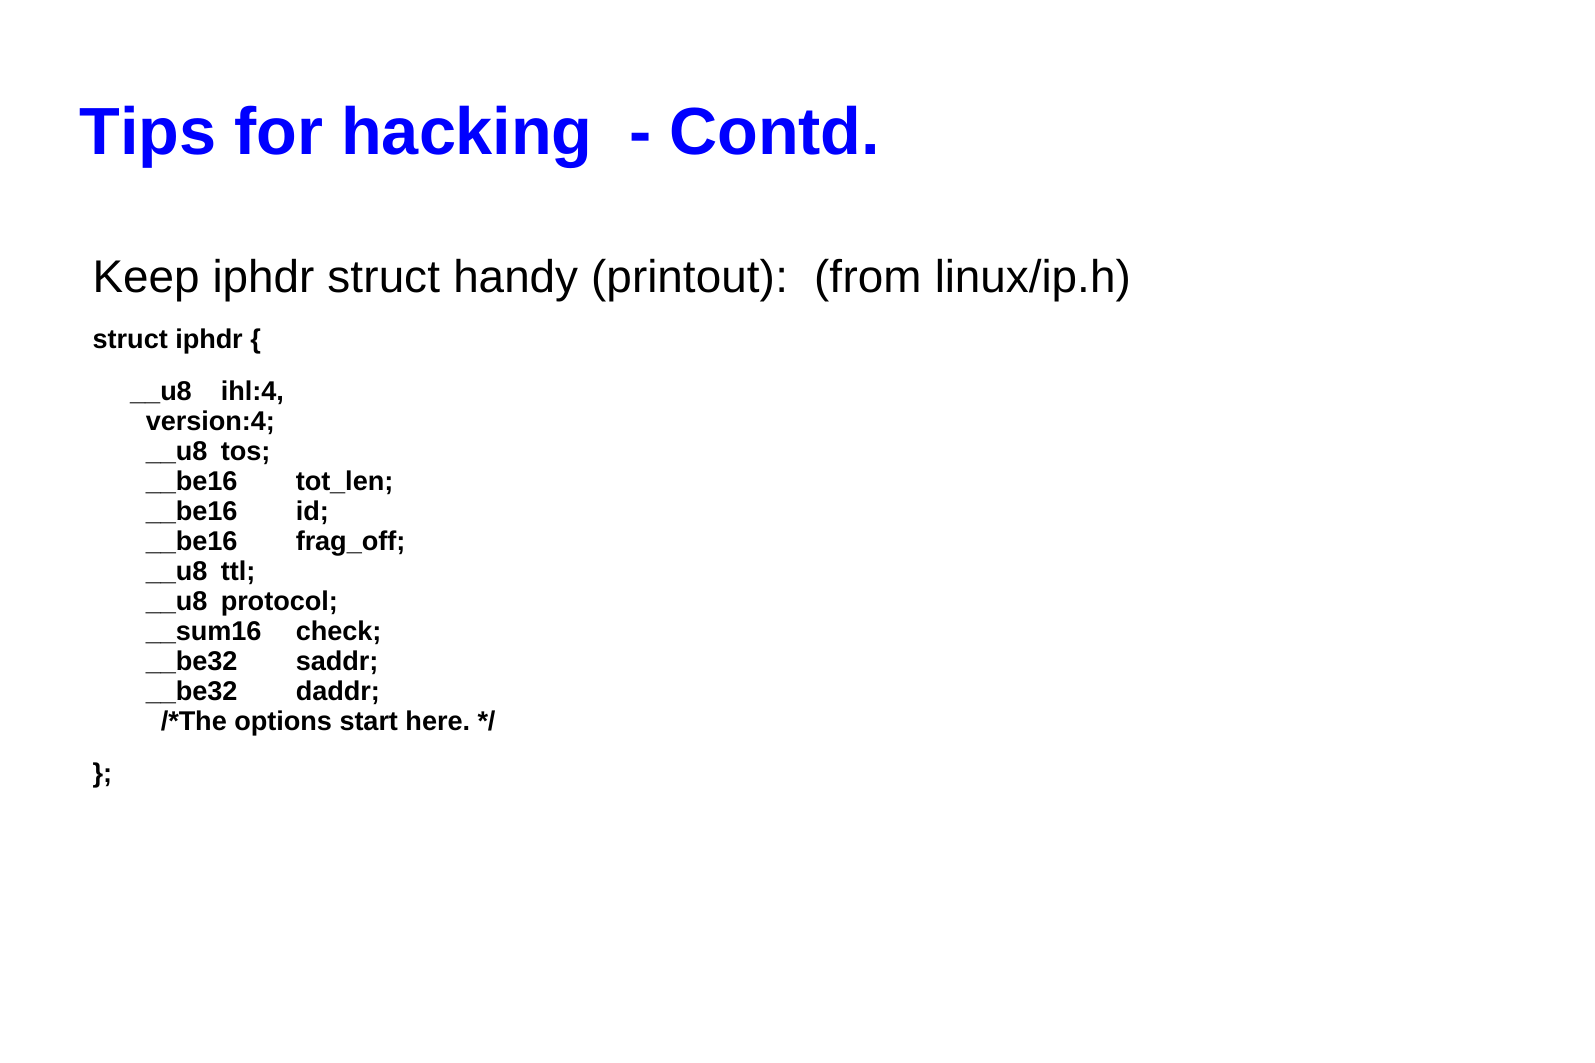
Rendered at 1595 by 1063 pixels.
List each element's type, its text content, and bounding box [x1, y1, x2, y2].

list Keep iphdr struct handy (printout): (from linux/ip.h) struct iphdr { __u8 ihl:4, version:4; __u8 tos; __be16 tot_len; __be16 id; __be16 frag_off; __u8 ttl; __u8 protocol; __sum16 check; __be32 saddr; __be32 daddr; /*The options start here. */ }; [75, 250, 1510, 938]
title Tips for hacking - Contd. [79, 49, 1515, 213]
